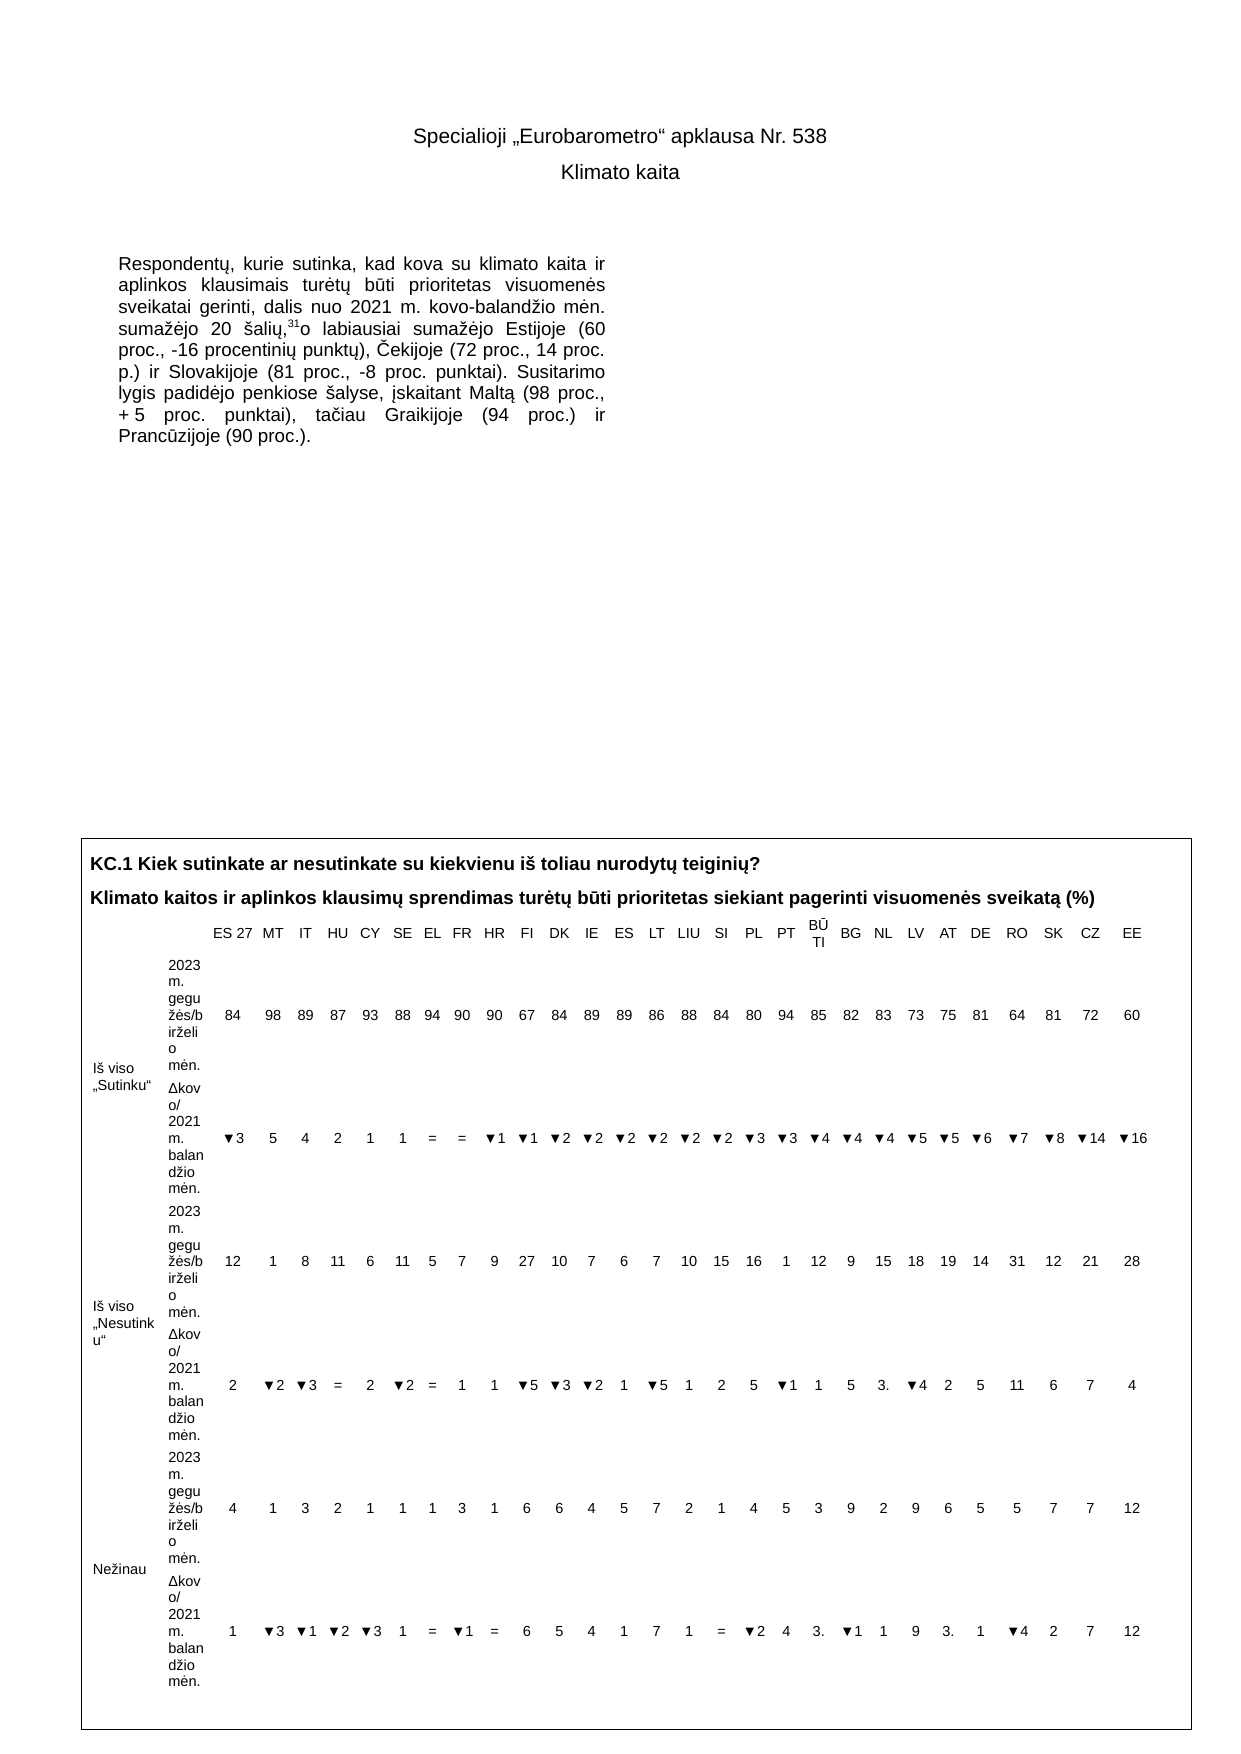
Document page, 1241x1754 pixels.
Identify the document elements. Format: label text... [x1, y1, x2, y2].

table_header LIU [673, 914, 705, 953]
table_cell 2023 m. gegužės/birželio mėn. [165, 1446, 209, 1569]
table_cell 4 [1111, 1323, 1153, 1446]
table_cell ▼5 [640, 1323, 673, 1446]
table_header LT [640, 914, 673, 953]
table_cell 86 [640, 953, 673, 1077]
table_cell 2023 m. gegužės/birželio mėn. [165, 1200, 209, 1323]
table_cell = [419, 1077, 446, 1200]
table_cell = [322, 1323, 354, 1446]
table_cell 1 [354, 1446, 386, 1569]
table_cell ▼7 [997, 1077, 1037, 1200]
table_cell 9 [900, 1446, 932, 1569]
table_cell 9 [478, 1200, 511, 1323]
table_cell 5 [543, 1570, 575, 1693]
table_header LV [900, 914, 932, 953]
text Klimato kaitos ir aplinkos klausimų sprendimas turėtų būti prioritetas siekiant pagerinti visuomenės sveikatą (%) [90, 886, 1183, 908]
table_cell = [705, 1570, 737, 1693]
table_cell 7 [1070, 1323, 1111, 1446]
table_cell 82 [835, 953, 867, 1077]
table_cell 9 [900, 1570, 932, 1693]
table_cell 1 [867, 1570, 899, 1693]
table_cell 7 [1070, 1570, 1111, 1693]
table_header HU [322, 914, 354, 953]
table_cell 2 [354, 1323, 386, 1446]
table_cell 6 [511, 1570, 543, 1693]
table_cell 1 [257, 1446, 289, 1569]
table_cell 5 [419, 1200, 446, 1323]
table_cell 1 [608, 1323, 640, 1446]
table_cell Δkovo/2021 m. balandžio mėn. [165, 1077, 209, 1200]
table_cell 80 [738, 953, 770, 1077]
table_cell 2 [673, 1446, 705, 1569]
table_cell ▼2 [640, 1077, 673, 1200]
table_cell ▼14 [1070, 1077, 1111, 1200]
table_cell = [446, 1077, 478, 1200]
table_cell 5 [770, 1446, 802, 1569]
table_cell 81 [964, 953, 997, 1077]
table_header BG [835, 914, 867, 953]
table_cell 2 [932, 1323, 964, 1446]
table_cell 84 [705, 953, 737, 1077]
table_cell 7 [640, 1570, 673, 1693]
table_cell = [419, 1323, 446, 1446]
table_header IE [575, 914, 608, 953]
table_cell ▼2 [673, 1077, 705, 1200]
table_cell 5 [738, 1323, 770, 1446]
table_cell 1 [478, 1323, 511, 1446]
table_cell 4 [738, 1446, 770, 1569]
table_header CY [354, 914, 386, 953]
table_cell 4 [575, 1570, 608, 1693]
table_cell ▼2 [575, 1323, 608, 1446]
table_cell ▼5 [900, 1077, 932, 1200]
table_header NL [867, 914, 899, 953]
table_cell 67 [511, 953, 543, 1077]
table_cell ▼16 [1111, 1077, 1153, 1200]
table_cell 87 [322, 953, 354, 1077]
table_cell 11 [997, 1323, 1037, 1446]
table_cell 9 [835, 1200, 867, 1323]
table_cell 5 [835, 1323, 867, 1446]
table_cell 5 [964, 1323, 997, 1446]
table_cell ▼3 [543, 1323, 575, 1446]
table_header EL [419, 914, 446, 953]
text KC.1 Kiek sutinkate ar nesutinkate su kiekvienu iš toliau nurodytų teiginių? [90, 853, 1183, 874]
table_cell 21 [1070, 1200, 1111, 1323]
table_cell 3 [802, 1446, 835, 1569]
table_cell 12 [209, 1200, 257, 1323]
table_cell 1 [478, 1446, 511, 1569]
table_cell ▼1 [770, 1323, 802, 1446]
table_cell 90 [446, 953, 478, 1077]
table_cell Δkovo/2021 m. balandžio mėn. [165, 1323, 209, 1446]
table_cell 7 [640, 1446, 673, 1569]
table_cell 1 [257, 1200, 289, 1323]
table_cell 4 [575, 1446, 608, 1569]
table_header FR [446, 914, 478, 953]
table_header PL [738, 914, 770, 953]
table_cell 11 [386, 1200, 419, 1323]
table_cell 16 [738, 1200, 770, 1323]
table_header DE [964, 914, 997, 953]
table_cell 83 [867, 953, 899, 1077]
table_cell 89 [575, 953, 608, 1077]
table_cell 1 [705, 1446, 737, 1569]
table_cell 15 [867, 1200, 899, 1323]
table_header SI [705, 914, 737, 953]
table_cell 88 [673, 953, 705, 1077]
table_header RO [997, 914, 1037, 953]
table_header SE [386, 914, 419, 953]
table_cell ▼2 [608, 1077, 640, 1200]
table_cell 4 [209, 1446, 257, 1569]
table_cell ▼2 [322, 1570, 354, 1693]
table_cell 3. [867, 1323, 899, 1446]
table_cell 5 [257, 1077, 289, 1200]
table_cell 7 [1070, 1446, 1111, 1569]
table_cell 81 [1037, 953, 1069, 1077]
table_header HR [478, 914, 511, 953]
table_cell ▼3 [209, 1077, 257, 1200]
table_cell 6 [543, 1446, 575, 1569]
table_cell ▼6 [964, 1077, 997, 1200]
table_cell 6 [608, 1200, 640, 1323]
table_cell ▼1 [446, 1570, 478, 1693]
table_cell ▼3 [738, 1077, 770, 1200]
table_cell 12 [802, 1200, 835, 1323]
table_cell ▼3 [257, 1570, 289, 1693]
table_cell ▼3 [289, 1323, 322, 1446]
table_cell 10 [543, 1200, 575, 1323]
table_cell 89 [608, 953, 640, 1077]
table_cell 7 [575, 1200, 608, 1323]
table_cell 3 [446, 1446, 478, 1569]
table_cell 2 [705, 1323, 737, 1446]
table_cell 12 [1111, 1446, 1153, 1569]
table_cell 6 [932, 1446, 964, 1569]
table_header BŪTI [802, 914, 835, 953]
table_cell = [419, 1570, 446, 1693]
table_header EE [1111, 914, 1153, 953]
table_cell 1 [964, 1570, 997, 1693]
table_cell 31 [997, 1200, 1037, 1323]
table_cell ▼2 [543, 1077, 575, 1200]
table_cell 1 [802, 1323, 835, 1446]
table_cell 6 [1037, 1323, 1069, 1446]
table_header SK [1037, 914, 1069, 953]
table_cell 1 [608, 1570, 640, 1693]
table_cell 75 [932, 953, 964, 1077]
table_header AT [932, 914, 964, 953]
text Respondentų, kurie sutinka, kad kova su klimato kaita ir aplinkos klausimais turėtų būti prioritetas visuomenės sveikatai gerinti, dalis nuo 2021 m. kovo-balandžio mėn. sumažėjo 20 šalių,o labiausiai sumažėjo Estijoje (60 proc., -16 procentinių punktų), Čekijoje (72 proc., 14 proc. p.) ir Slovakijoje (81 proc., -8 proc. punktai). Susitarimo lygis padidėjo penkiose šalyse, įskaitant Maltą (98 proc., + 5 proc. punktai), tačiau Graikijoje (94 proc.) ir Prancūzijoje (90 proc.). [118, 253, 605, 447]
table_cell 28 [1111, 1200, 1153, 1323]
table_header ES [608, 914, 640, 953]
table_cell 94 [419, 953, 446, 1077]
table_cell 1 [354, 1077, 386, 1200]
table_cell Iš viso „Sutinku“ [90, 953, 165, 1200]
table_cell 60 [1111, 953, 1153, 1077]
table_cell 10 [673, 1200, 705, 1323]
table_cell 2 [322, 1446, 354, 1569]
table_cell 93 [354, 953, 386, 1077]
table_header DK [543, 914, 575, 953]
table_cell 1 [386, 1077, 419, 1200]
table_cell 1 [673, 1570, 705, 1693]
table_cell ▼2 [738, 1570, 770, 1693]
table_cell 19 [932, 1200, 964, 1323]
table_cell 1 [446, 1323, 478, 1446]
table_cell 89 [289, 953, 322, 1077]
table_cell 85 [802, 953, 835, 1077]
table_cell 14 [964, 1200, 997, 1323]
table_cell ▼1 [289, 1570, 322, 1693]
table_cell 73 [900, 953, 932, 1077]
table_cell ▼1 [478, 1077, 511, 1200]
table_cell Iš viso „Nesutinku“ [90, 1200, 165, 1446]
table_cell 4 [770, 1570, 802, 1693]
table_cell 11 [322, 1200, 354, 1323]
table_header PT [770, 914, 802, 953]
table_header [165, 914, 209, 953]
table_cell ▼4 [802, 1077, 835, 1200]
table_cell 27 [511, 1200, 543, 1323]
table_cell 7 [1037, 1446, 1069, 1569]
table_header FI [511, 914, 543, 953]
table_cell Δkovo/2021 m. balandžio mėn. [165, 1570, 209, 1693]
table_cell 64 [997, 953, 1037, 1077]
table_cell Nežinau [90, 1446, 165, 1693]
table_cell 3. [802, 1570, 835, 1693]
table_cell 98 [257, 953, 289, 1077]
table_cell 8 [289, 1200, 322, 1323]
table_cell 9 [835, 1446, 867, 1569]
table_cell ▼8 [1037, 1077, 1069, 1200]
table_cell 1 [770, 1200, 802, 1323]
table_cell 7 [640, 1200, 673, 1323]
table_cell 2 [322, 1077, 354, 1200]
table_cell 1 [386, 1446, 419, 1569]
table_cell 1 [673, 1323, 705, 1446]
table_cell ▼2 [705, 1077, 737, 1200]
table_cell 72 [1070, 953, 1111, 1077]
table_cell ▼5 [932, 1077, 964, 1200]
table_cell 1 [419, 1446, 446, 1569]
table_cell 5 [997, 1446, 1037, 1569]
table_cell 94 [770, 953, 802, 1077]
table_cell 1 [209, 1570, 257, 1693]
table_cell ▼4 [867, 1077, 899, 1200]
table_cell ▼2 [386, 1323, 419, 1446]
table_cell ▼3 [770, 1077, 802, 1200]
table_cell 2023 m. gegužės/birželio mėn. [165, 953, 209, 1077]
table_cell 18 [900, 1200, 932, 1323]
table_cell 2 [1037, 1570, 1069, 1693]
table_cell 84 [209, 953, 257, 1077]
table_cell ▼2 [575, 1077, 608, 1200]
table_cell 2 [867, 1446, 899, 1569]
table_header ES 27 [209, 914, 257, 953]
table_cell 15 [705, 1200, 737, 1323]
table_cell ▼1 [511, 1077, 543, 1200]
table_cell 88 [386, 953, 419, 1077]
table_cell 84 [543, 953, 575, 1077]
table_cell 90 [478, 953, 511, 1077]
table_cell = [478, 1570, 511, 1693]
table_cell 3. [932, 1570, 964, 1693]
table_header CZ [1070, 914, 1111, 953]
table_cell 4 [289, 1077, 322, 1200]
table_cell 3 [289, 1446, 322, 1569]
table_cell ▼2 [257, 1323, 289, 1446]
table_cell ▼1 [835, 1570, 867, 1693]
table_cell 12 [1037, 1200, 1069, 1323]
table_header [90, 914, 165, 953]
table_cell 12 [1111, 1570, 1153, 1693]
table_header MT [257, 914, 289, 953]
table_cell ▼4 [835, 1077, 867, 1200]
table_cell ▼4 [997, 1570, 1037, 1693]
table_cell 5 [964, 1446, 997, 1569]
table_cell 7 [446, 1200, 478, 1323]
table_cell 6 [354, 1200, 386, 1323]
table_cell 2 [209, 1323, 257, 1446]
table_cell 5 [608, 1446, 640, 1569]
table_cell ▼4 [900, 1323, 932, 1446]
table_cell 1 [386, 1570, 419, 1693]
table_cell 6 [511, 1446, 543, 1569]
table_header IT [289, 914, 322, 953]
table_cell ▼5 [511, 1323, 543, 1446]
table_cell ▼3 [354, 1570, 386, 1693]
